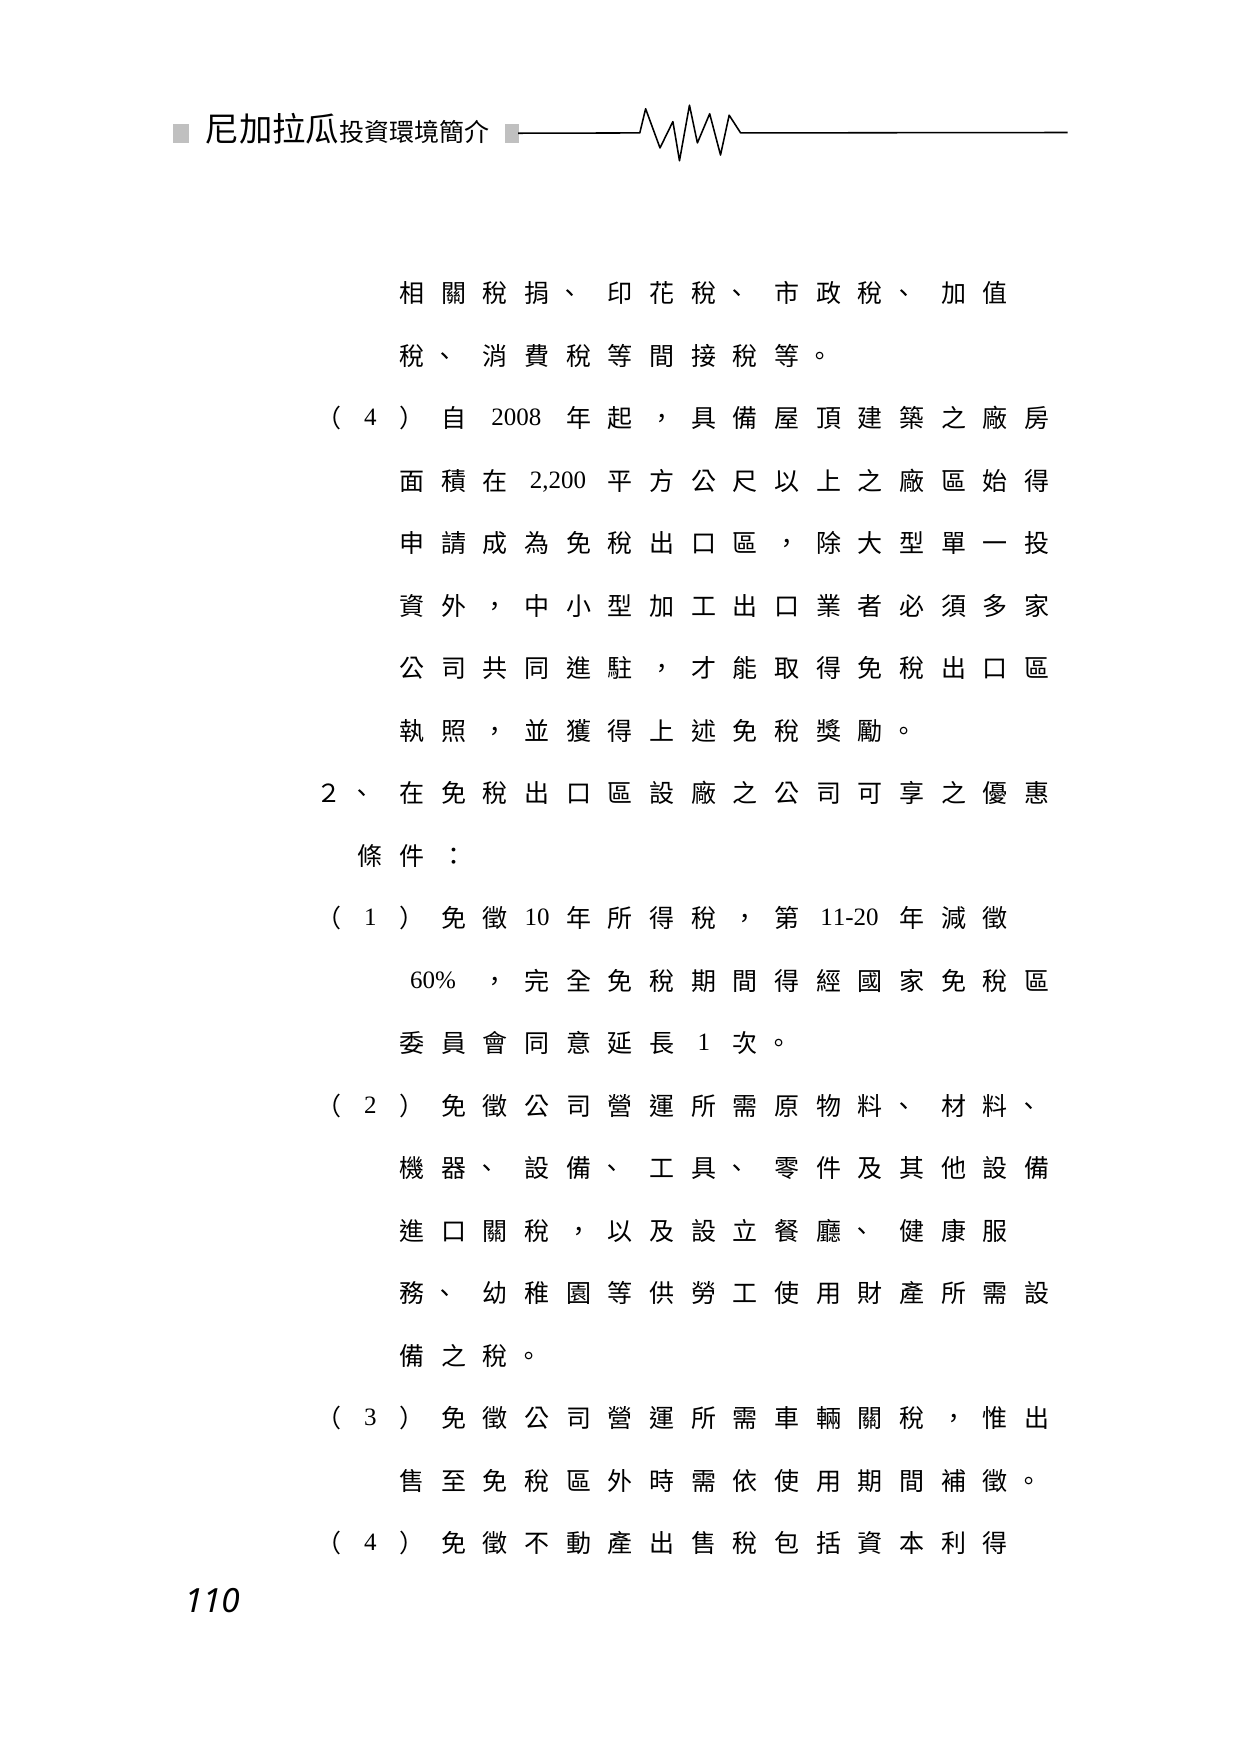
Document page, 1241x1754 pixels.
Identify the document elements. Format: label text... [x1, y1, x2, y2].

text （1）免徵10年所得稅，第11-20年減徵60%，完全免稅期間得經國家免稅區委員會同意延長1次。 [306, 875, 1058, 1063]
text （3）免徵公司營運所需車輛關稅，惟出售至免稅區外時需依使用期間補徵。 [306, 1375, 1058, 1500]
text ２、在免稅出口區設廠之公司可享之優惠條件： [281, 750, 1058, 875]
text 相關稅捐、印花稅、市政稅、加值稅、消費稅等間接稅等。 [306, 250, 1058, 375]
text （4）免徵不動產出售稅包括資本利得 [306, 1500, 1058, 1563]
text （4）自2008年起，具備屋頂建築之廠房面積在2,200平方公尺以上之廠區始得申請成為免稅出口區，除大型單一投資外，中小型加工出口業者必須多家公司共同進駐，才能取得免稅出口區執照，並獲得上述免稅獎勵。 [306, 375, 1058, 750]
text （2）免徵公司營運所需原物料、材料、機器、設備、工具、零件及其他設備進口關稅，以及設立餐廳、健康服務、幼稚園等供勞工使用財產所需設備之稅。 [306, 1063, 1058, 1375]
